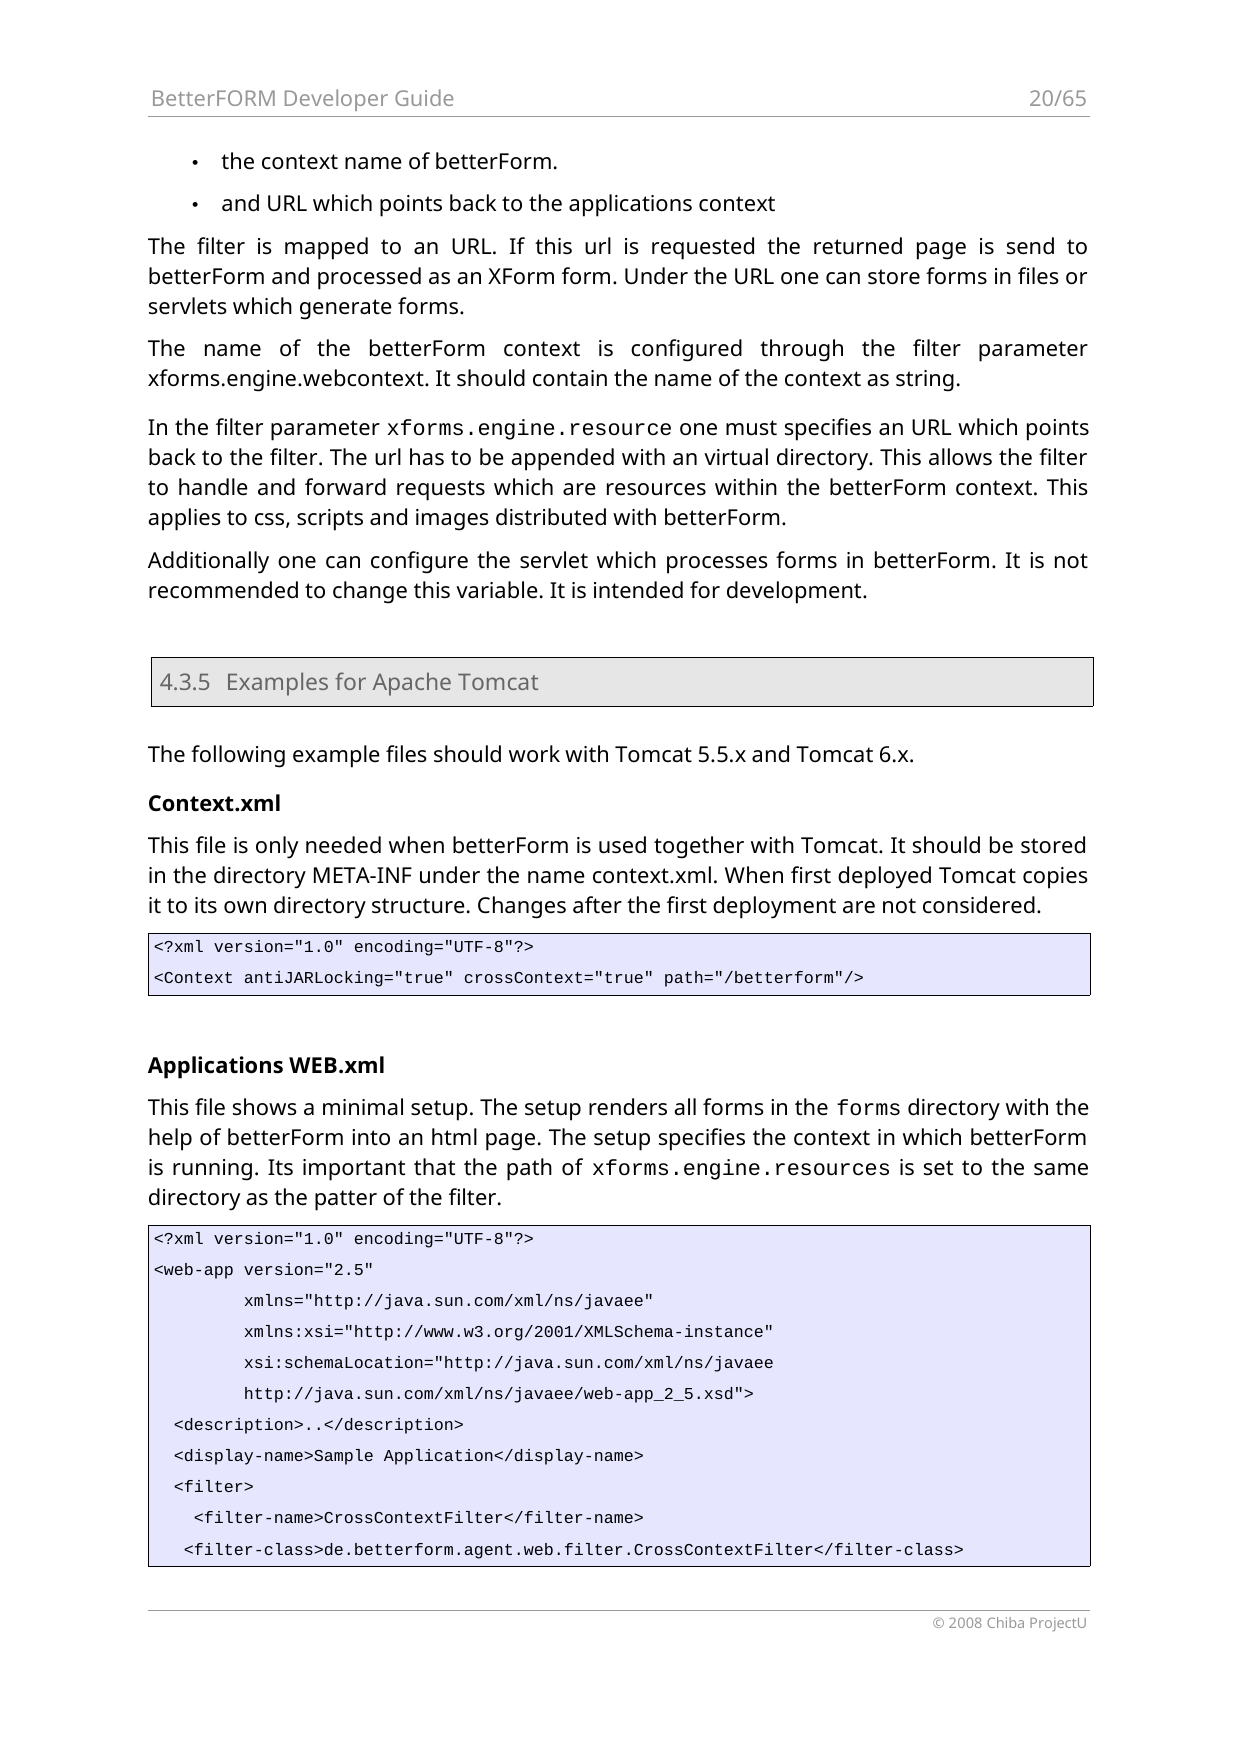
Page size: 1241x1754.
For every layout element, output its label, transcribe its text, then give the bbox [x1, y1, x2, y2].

text Additionally one can configure the servlet which processes forms in betterForm. It is not recommended to change this variable. It is intended for development. [148, 544, 1090, 604]
text The following example files should work with Tomcat 5.5.x and Tomcat 6.x. [148, 739, 1090, 769]
text xsi:schemaLocation="http://java.sun.com/xml/ns/javaee [149, 1349, 1090, 1374]
text <filter> [149, 1473, 1090, 1498]
text The name of the betterForm context is configured through the filter parameter xforms.engine.webcontext. It should contain the name of the context as string. [148, 333, 1090, 393]
text <filter-class>de.betterform.agent.web.filter.CrossContextFilter</filter-class> [149, 1535, 1090, 1566]
subtitle Examples for Apache Tomcat [152, 658, 1093, 706]
list the context name of betterForm. [192, 146, 1090, 176]
text <description>..</description> [149, 1411, 1090, 1436]
text <display-name>Sample Application</display-name> [149, 1442, 1090, 1467]
text In the filter parameter xforms.engine.resource one must specifies an URL which points back to the filter. The url has to be appended with an virtual directory. This allows the filter to handle and forward requests which are resources within the betterForm context. This applies to css, scripts and images distributed with betterForm. [148, 412, 1090, 532]
text xmlns="http://java.sun.com/xml/ns/javaee" [149, 1287, 1090, 1312]
list and URL which points back to the applications context [192, 188, 1090, 218]
text Applications WEB.xml [148, 1050, 1090, 1080]
text <Context antiJARLocking="true" crossContext="true" path="/betterform"/> [149, 964, 1090, 995]
text xmlns:xsi="http://www.w3.org/2001/XMLSchema-instance" [149, 1318, 1090, 1343]
text Context.xml [148, 788, 1090, 818]
text <filter-name>CrossContextFilter</filter-name> [149, 1504, 1090, 1529]
text <?xml version="1.0" encoding="UTF-8"?> [149, 1226, 1090, 1249]
text This file shows a minimal setup. The setup renders all forms in the forms directory with the help of betterForm into an html page. The setup specifies the context in which betterForm is running. Its important that the path of xforms.engine.resources is set to the same directory as the patter of the filter. [148, 1092, 1090, 1212]
text The filter is mapped to an URL. If this url is requested the returned page is send to betterForm and processed as an XForm form. Under the URL one can store forms in files or servlets which generate forms. [148, 231, 1090, 321]
text This file is only needed when betterForm is used together with Tomcat. It should be stored in the directory META-INF under the name context.xml. When first deployed Tomcat copies it to its own directory structure. Changes after the first deployment are not considered. [148, 830, 1090, 920]
text http://java.sun.com/xml/ns/javaee/web-app_2_5.xsd"> [149, 1380, 1090, 1405]
text <web-app version="2.5" [149, 1256, 1090, 1281]
text <?xml version="1.0" encoding="UTF-8"?> [149, 934, 1090, 958]
